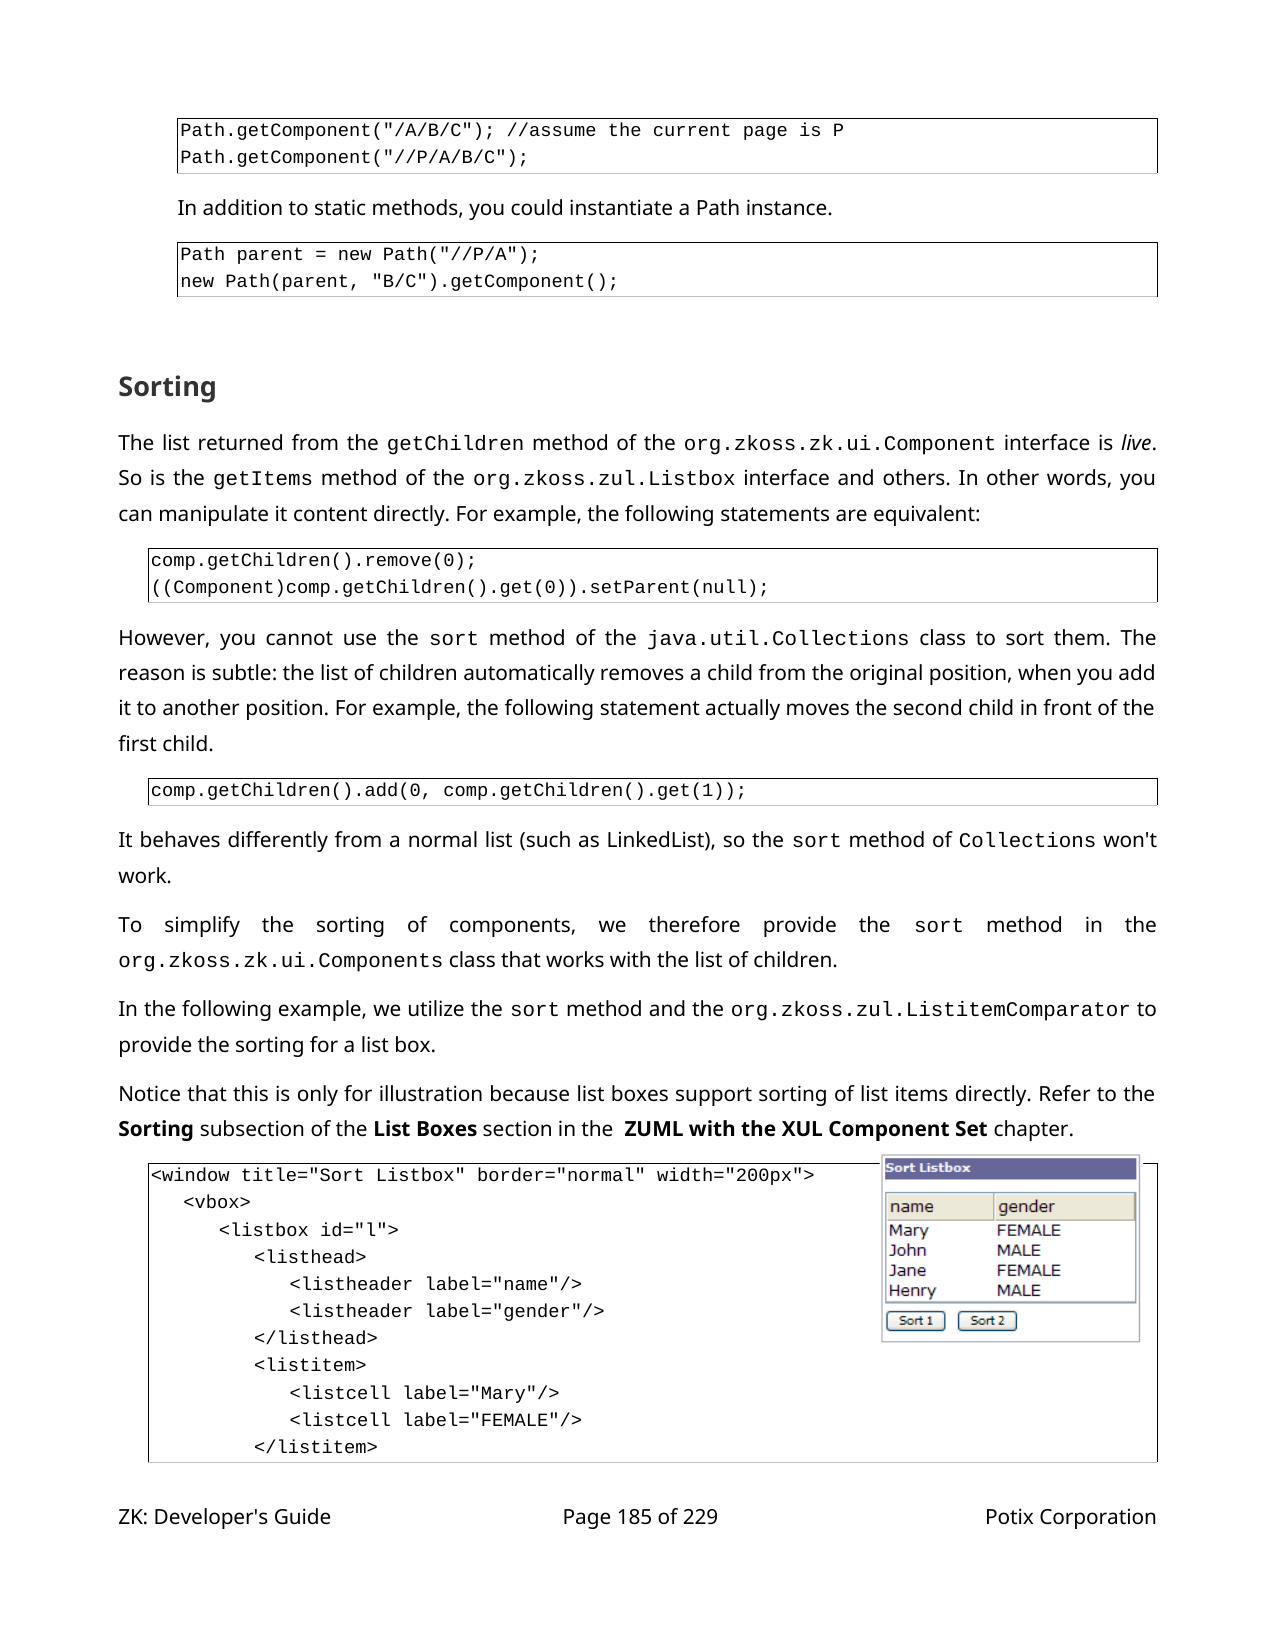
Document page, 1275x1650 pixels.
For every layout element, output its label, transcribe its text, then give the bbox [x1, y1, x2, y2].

text Path parent = new Path("//P/A"); [178, 243, 1157, 266]
text <window title="Sort Listbox" border="normal" width="200px"> [149, 1164, 879, 1187]
text The list returned from the getChildren method of the org.zkoss.zk.ui.Component interface is live. So is the getItems method of the org.zkoss.zul.Listbox interface and others. In other words, you can manipulate it content directly. For example, the following statements are equivalent: [118, 428, 1157, 527]
subtitle Sorting [118, 367, 1157, 404]
text new Path(parent, "B/C").getComponent(); [178, 269, 1157, 296]
text comp.getChildren().remove(0); [149, 549, 1157, 572]
text In the following example, we utilize the sort method and the org.zkoss.zul.ListitemComparator to provide the sorting for a list box. [118, 994, 1157, 1058]
text <listheader label="gender"/> [149, 1299, 879, 1323]
text </listhead> [149, 1326, 1157, 1350]
text <listcell label="Mary"/> [149, 1381, 1157, 1405]
text <listheader label="name"/> [149, 1272, 879, 1296]
text [1144, 1244, 1157, 1269]
text <listitem> [149, 1353, 1157, 1378]
text However, you cannot use the sort method of the java.util.Collections class to sort them. The reason is subtle: the list of children automatically removes a child from the original position, when you add it to another position. For example, the following statement actually moves the second child in front of the first child. [118, 623, 1157, 757]
text <listbox id="l"> [149, 1217, 879, 1242]
text [1144, 1217, 1157, 1242]
text Path.getComponent("/A/B/C"); //assume the current page is P [178, 119, 1157, 142]
text Path.getComponent("//P/A/B/C"); [178, 145, 1157, 173]
text In addition to static methods, you could instantiate a Path instance. [177, 193, 1157, 221]
text <vbox> [149, 1190, 879, 1214]
text </listitem> [149, 1435, 1157, 1462]
text comp.getChildren().add(0, comp.getChildren().get(1)); [149, 779, 1157, 805]
text ((Component)comp.getChildren().get(0)).setParent(null); [149, 575, 1157, 602]
text It behaves differently from a normal list (such as LinkedList), so the sort method of Collections won't work. [118, 826, 1157, 889]
text <listhead> [149, 1244, 879, 1269]
text [1144, 1190, 1157, 1214]
text To simplify the sorting of components, we therefore provide the sort method in the org.zkoss.zk.ui.Components class that works with the list of children. [118, 910, 1157, 974]
picture [879, 1152, 1144, 1345]
text Notice that this is only for illustration because list boxes support sorting of list items directly. Refer to the Sorting subsection of the List Boxes section in the ZUML with the XUL Component Set chapter. [118, 1079, 1157, 1142]
text <listcell label="FEMALE"/> [149, 1408, 1157, 1432]
